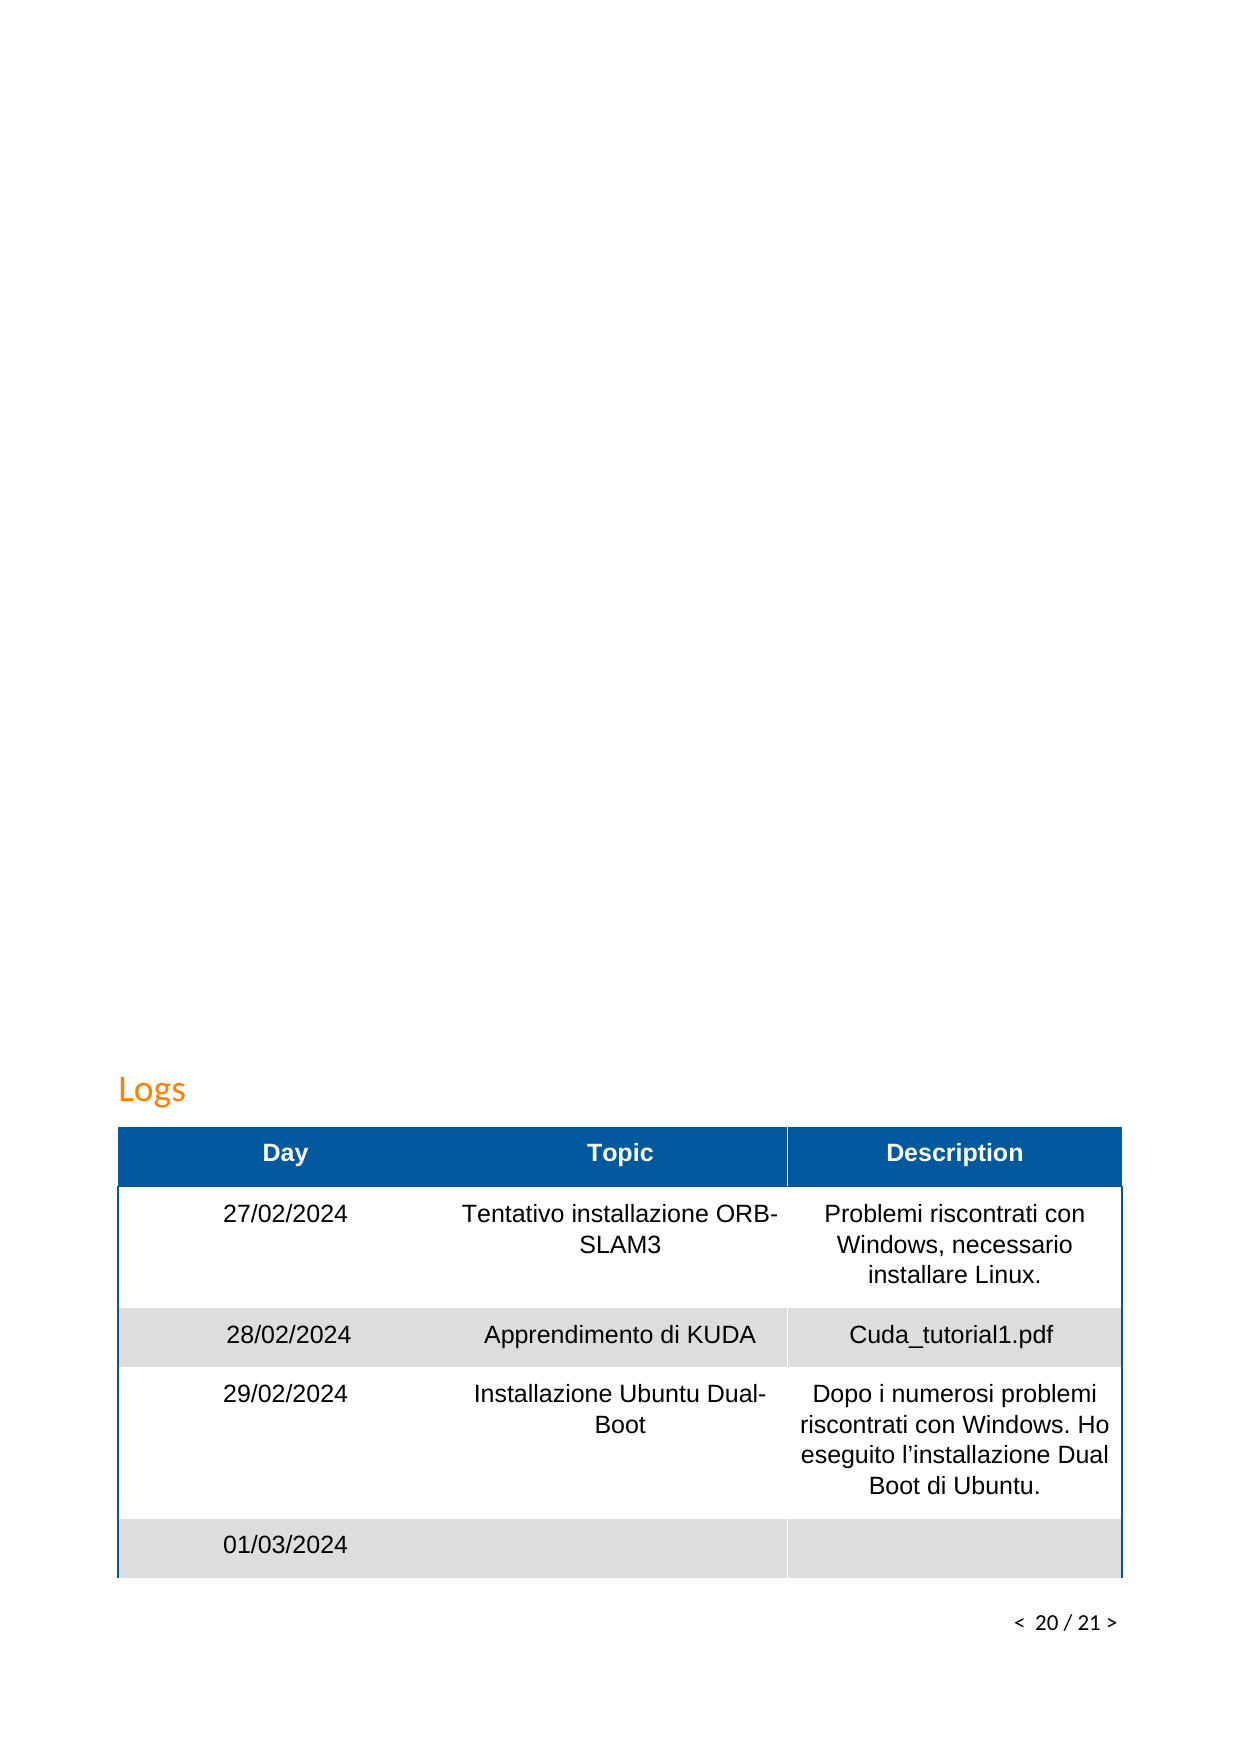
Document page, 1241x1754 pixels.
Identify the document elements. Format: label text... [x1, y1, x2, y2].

table_cell [788, 1519, 1121, 1578]
table_cell Problemi riscontrati con Windows, necessario installare Linux. [788, 1187, 1121, 1308]
table_cell Tentativo installazione ORB-SLAM3 [453, 1187, 787, 1308]
table_header Topic [453, 1127, 787, 1186]
table_cell 01/03/2024 [119, 1519, 453, 1578]
table_cell [453, 1519, 787, 1578]
table_cell 28/02/2024 [119, 1308, 453, 1367]
table_cell 29/02/2024 [119, 1367, 453, 1518]
subtitle Logs [118, 1065, 1122, 1111]
table_cell Cuda_tutorial1.pdf [788, 1308, 1121, 1367]
table_cell Dopo i numerosi problemi riscontrati con Windows. Ho eseguito l’installazione Dual Boot di Ubuntu. [788, 1367, 1121, 1518]
table_header Day [118, 1127, 453, 1186]
table_header Description [788, 1127, 1122, 1186]
table_cell Installazione Ubuntu Dual-Boot [453, 1367, 787, 1518]
table_cell Apprendimento di KUDA [453, 1308, 787, 1367]
table_cell 27/02/2024 [119, 1187, 453, 1308]
